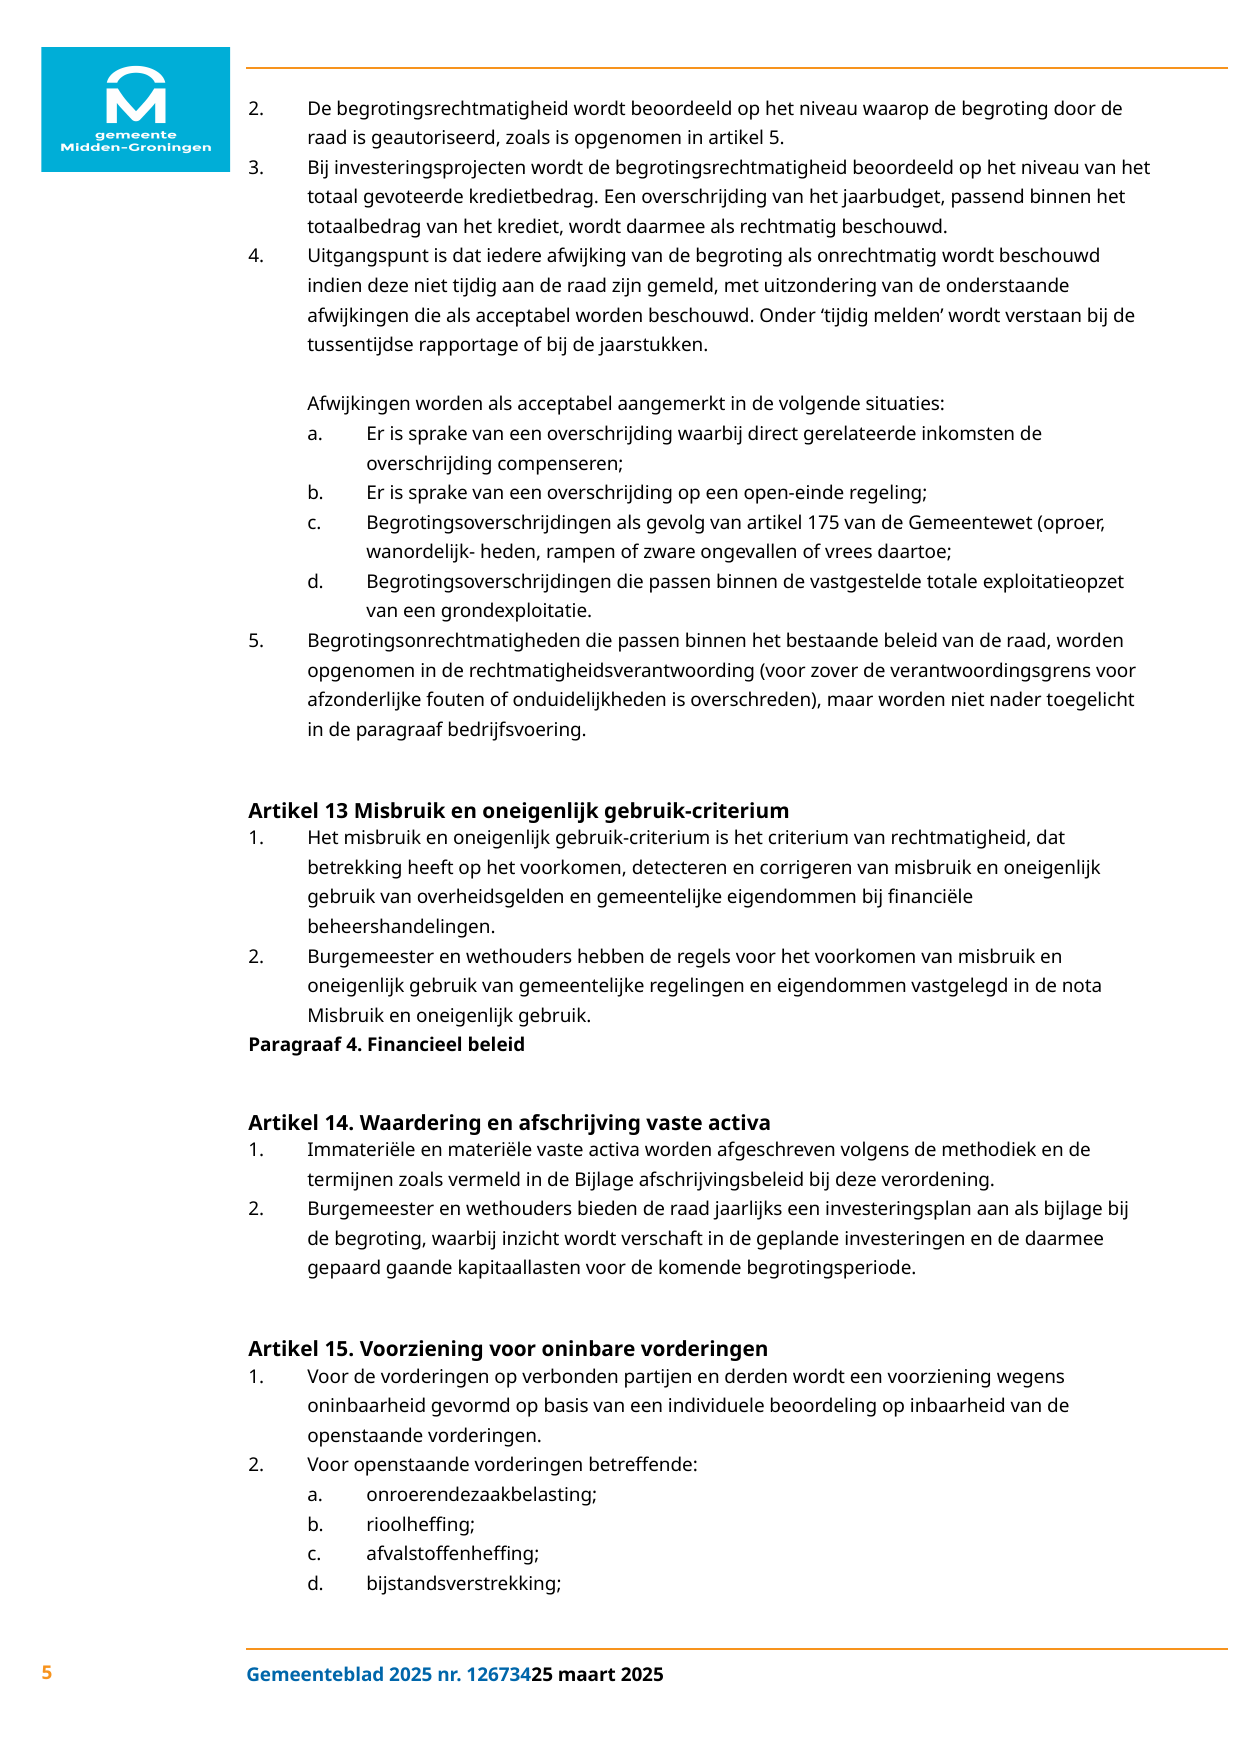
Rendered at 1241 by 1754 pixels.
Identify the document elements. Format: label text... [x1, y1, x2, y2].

list Begrotingsonrechtmatigheden die passen binnen het bestaande beleid van de raad, worden opgenomen in de rechtmatigheidsverantwoording (voor zover de verantwoordingsgrens voor afzonderlijke fouten of onduidelijkheden is overschreden), maar worden niet nader toegelicht in de paragraaf bedrijfsvoering. [248, 627, 1152, 742]
list Er is sprake van een overschrijding op een open-einde regeling; [307, 479, 1152, 505]
list rioolheffing; [307, 1511, 1152, 1537]
list De begrotingsrechtmatigheid wordt beoordeeld op het niveau waarop de begroting door de raad is geautoriseerd, zoals is opgenomen in artikel 5. [248, 95, 1152, 150]
text Artikel 14. Waardering en afschrijving vaste activa [248, 1108, 1152, 1136]
list Burgemeester en wethouders bieden de raad jaarlijks een investeringsplan aan als bijlage bij de begroting, waarbij inzicht wordt verschaft in de geplande investeringen en de daarmee gepaard gaande kapitaallasten voor de komende begrotingsperiode. [248, 1195, 1152, 1280]
list bijstandsverstrekking; [307, 1570, 1152, 1596]
list Burgemeester en wethouders hebben de regels voor het voorkomen van misbruik en oneigenlijk gebruik van gemeentelijke regelingen en eigendommen vastgelegd in de nota Misbruik en oneigenlijk gebruik. [248, 943, 1152, 1028]
list Bij investeringsprojecten wordt de begrotingsrechtmatigheid beoordeeld op het niveau van het totaal gevoteerde kredietbedrag. Een overschrijding van het jaarbudget, passend binnen het totaalbedrag van het krediet, wordt daarmee als rechtmatig beschouwd. [248, 154, 1152, 239]
picture [107, 89, 165, 122]
list Afwijkingen worden als acceptabel aangemerkt in de volgende situaties: [248, 391, 1152, 416]
list Voor openstaande vorderingen betreffende: [248, 1452, 1152, 1477]
text Artikel 13 Misbruik en oneigenlijk gebruik-criterium [248, 796, 1152, 824]
list Immateriële en materiële vaste activa worden afgeschreven volgens de methodiek en de termijnen zoals vermeld in de Bijlage afschrijvingsbeleid bij deze verordening. [248, 1136, 1152, 1191]
list onroerendezaakbelasting; [307, 1481, 1152, 1507]
text Paragraaf 4. Financieel beleid [248, 1032, 1152, 1057]
list Het misbruik en oneigenlijk gebruik-criterium is het criterium van rechtmatigheid, dat betrekking heeft op het voorkomen, detecteren en corrigeren van misbruik en oneigenlijk gebruik van overheidsgelden en gemeentelijke eigendommen bij financiële beheershandelingen. [248, 824, 1152, 939]
list Uitgangspunt is dat iedere afwijking van de begroting als onrechtmatig wordt beschouwd indien deze niet tijdig aan de raad zijn gemeld, met uitzondering van de onderstaande afwijkingen die als acceptabel worden beschouwd. Onder ‘tijdig melden’ wordt verstaan bij de tussentijdse rapportage of bij de jaarstukken. [248, 243, 1152, 357]
picture [184, 146, 190, 153]
text Artikel 15. Voorziening voor oninbare vorderingen [248, 1334, 1152, 1363]
picture [108, 66, 164, 82]
list Voor de vorderingen op verbonden partijen en derden wordt een voorziening wegens oninbaarheid gevormd op basis van een individuele beoordeling op inbaarheid van de openstaande vorderingen. [248, 1363, 1152, 1448]
list Er is sprake van een overschrijding waarbij direct gerelateerde inkomsten de overschrijding compenseren; [307, 420, 1152, 476]
list Begrotingsoverschrijdingen die passen binnen de vastgestelde totale exploitatieopzet van een grondexploitatie. [307, 568, 1152, 623]
list afvalstoffenheffing; [307, 1540, 1152, 1566]
list Begrotingsoverschrijdingen als gevolg van artikel 175 van de Gemeentewet (oproer, wanordelijk- heden, rampen of zware ongevallen of vrees daartoe; [307, 509, 1152, 564]
